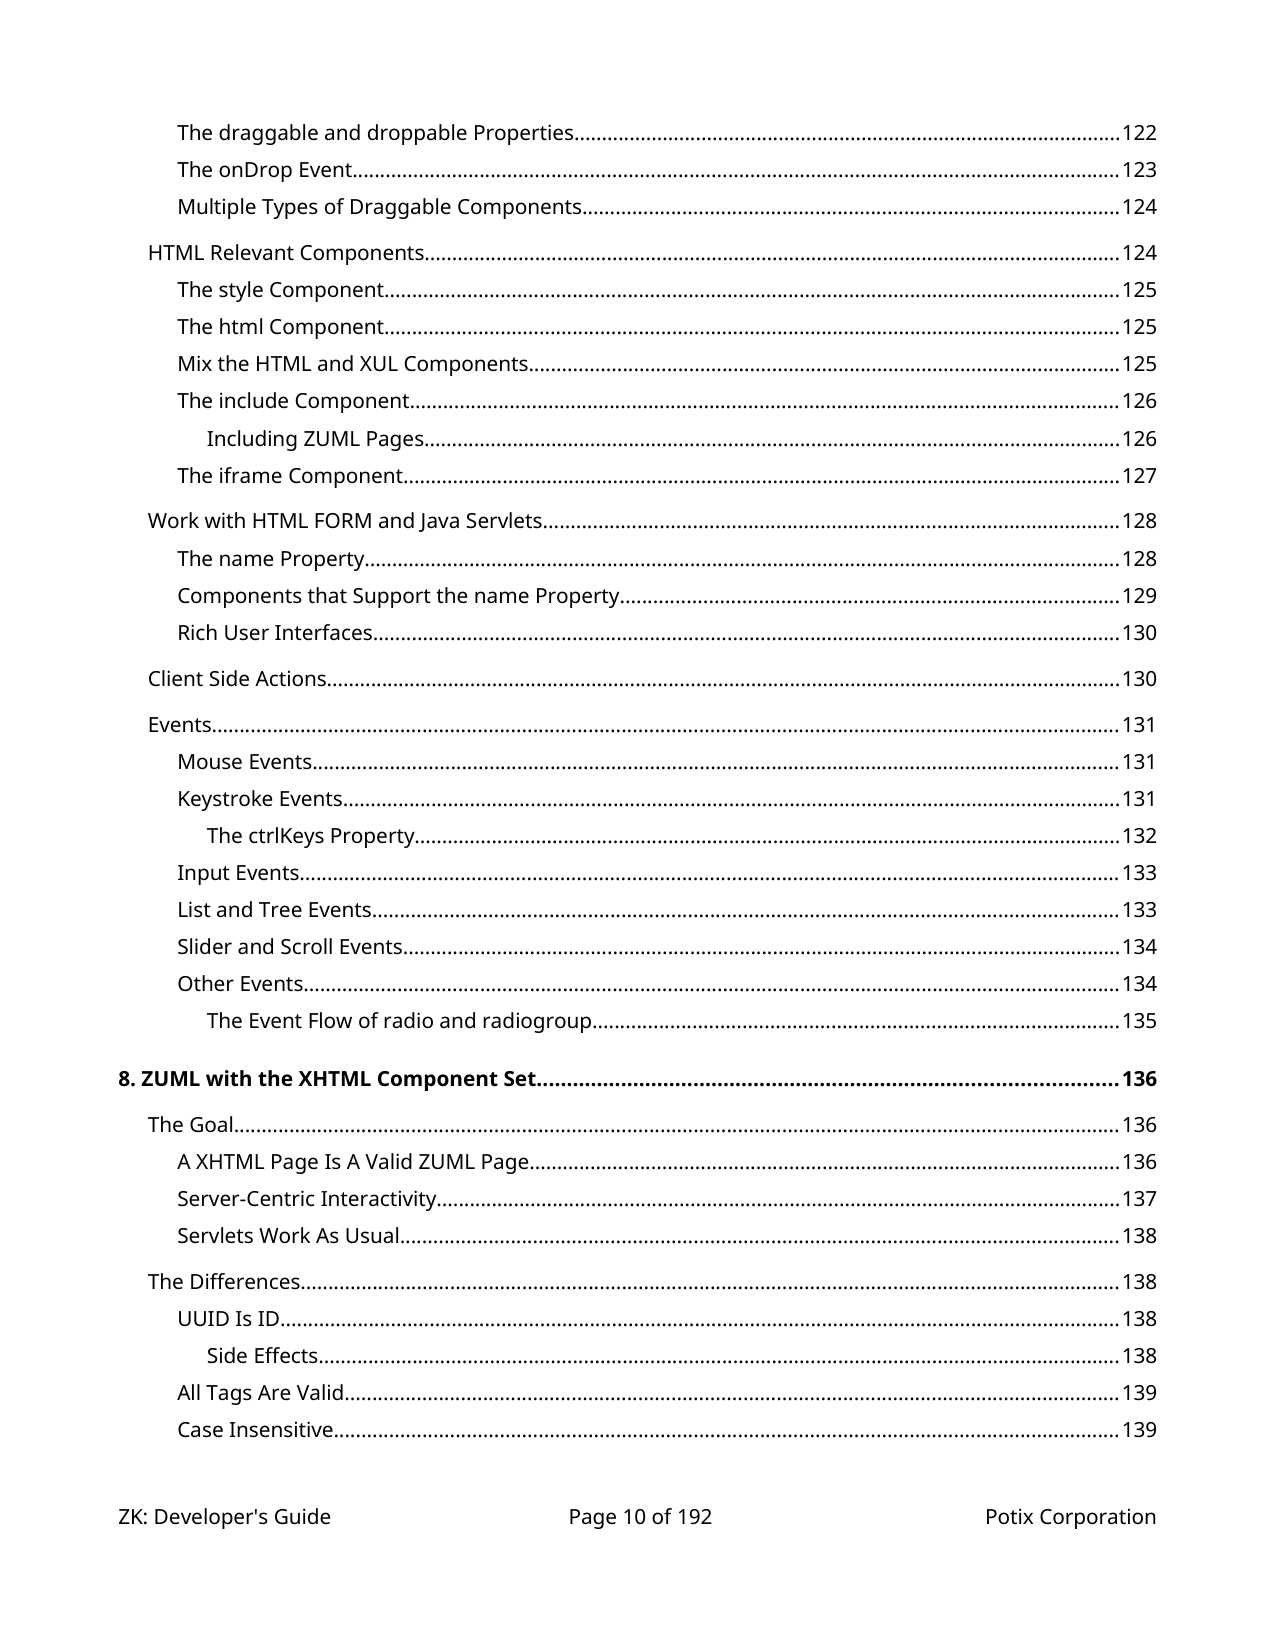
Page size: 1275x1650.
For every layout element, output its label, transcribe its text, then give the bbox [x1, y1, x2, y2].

text The onDrop Event 123 [177, 155, 1157, 183]
text A XHTML Page Is A Valid ZUML Page 136 [177, 1147, 1157, 1175]
text Events 131 [148, 710, 1157, 738]
text Slider and Scroll Events 134 [177, 932, 1157, 961]
text The iframe Component 127 [177, 461, 1157, 489]
text The style Component 125 [177, 275, 1157, 303]
text HTML Relevant Components 124 [148, 238, 1157, 266]
text The include Component 126 [177, 387, 1157, 415]
text Servlets Work As Usual 138 [177, 1221, 1157, 1249]
text The draggable and droppable Properties 122 [177, 118, 1157, 146]
text All Tags Are Valid 139 [177, 1378, 1157, 1407]
text Work with HTML FORM and Java Servlets 128 [148, 507, 1157, 535]
text Case Insensitive 139 [177, 1416, 1157, 1444]
text The Differences 138 [148, 1267, 1157, 1296]
text Including ZUML Pages 126 [207, 424, 1157, 452]
text List and Tree Events 133 [177, 895, 1157, 923]
text The ctrlKeys Property 132 [207, 821, 1157, 849]
text The Goal 136 [148, 1110, 1157, 1138]
text Rich User Interfaces 130 [177, 618, 1157, 646]
text Components that Support the name Property 129 [177, 581, 1157, 609]
text Mix the HTML and XUL Components 125 [177, 349, 1157, 378]
text 8. ZUML with the XHTML Component Set 136 [118, 1064, 1157, 1092]
text The name Property 128 [177, 544, 1157, 572]
text The html Component 125 [177, 312, 1157, 341]
text Mouse Events 131 [177, 747, 1157, 775]
text Keystroke Events 131 [177, 784, 1157, 812]
text Other Events 134 [177, 969, 1157, 998]
text Server-Centric Interactivity 137 [177, 1184, 1157, 1212]
text Input Events 133 [177, 858, 1157, 886]
text Side Effects 138 [207, 1341, 1157, 1370]
text Multiple Types of Draggable Components 124 [177, 192, 1157, 221]
text Client Side Actions 130 [148, 664, 1157, 692]
text UUID Is ID 138 [177, 1304, 1157, 1333]
text The Event Flow of radio and radiogroup 135 [207, 1006, 1157, 1035]
